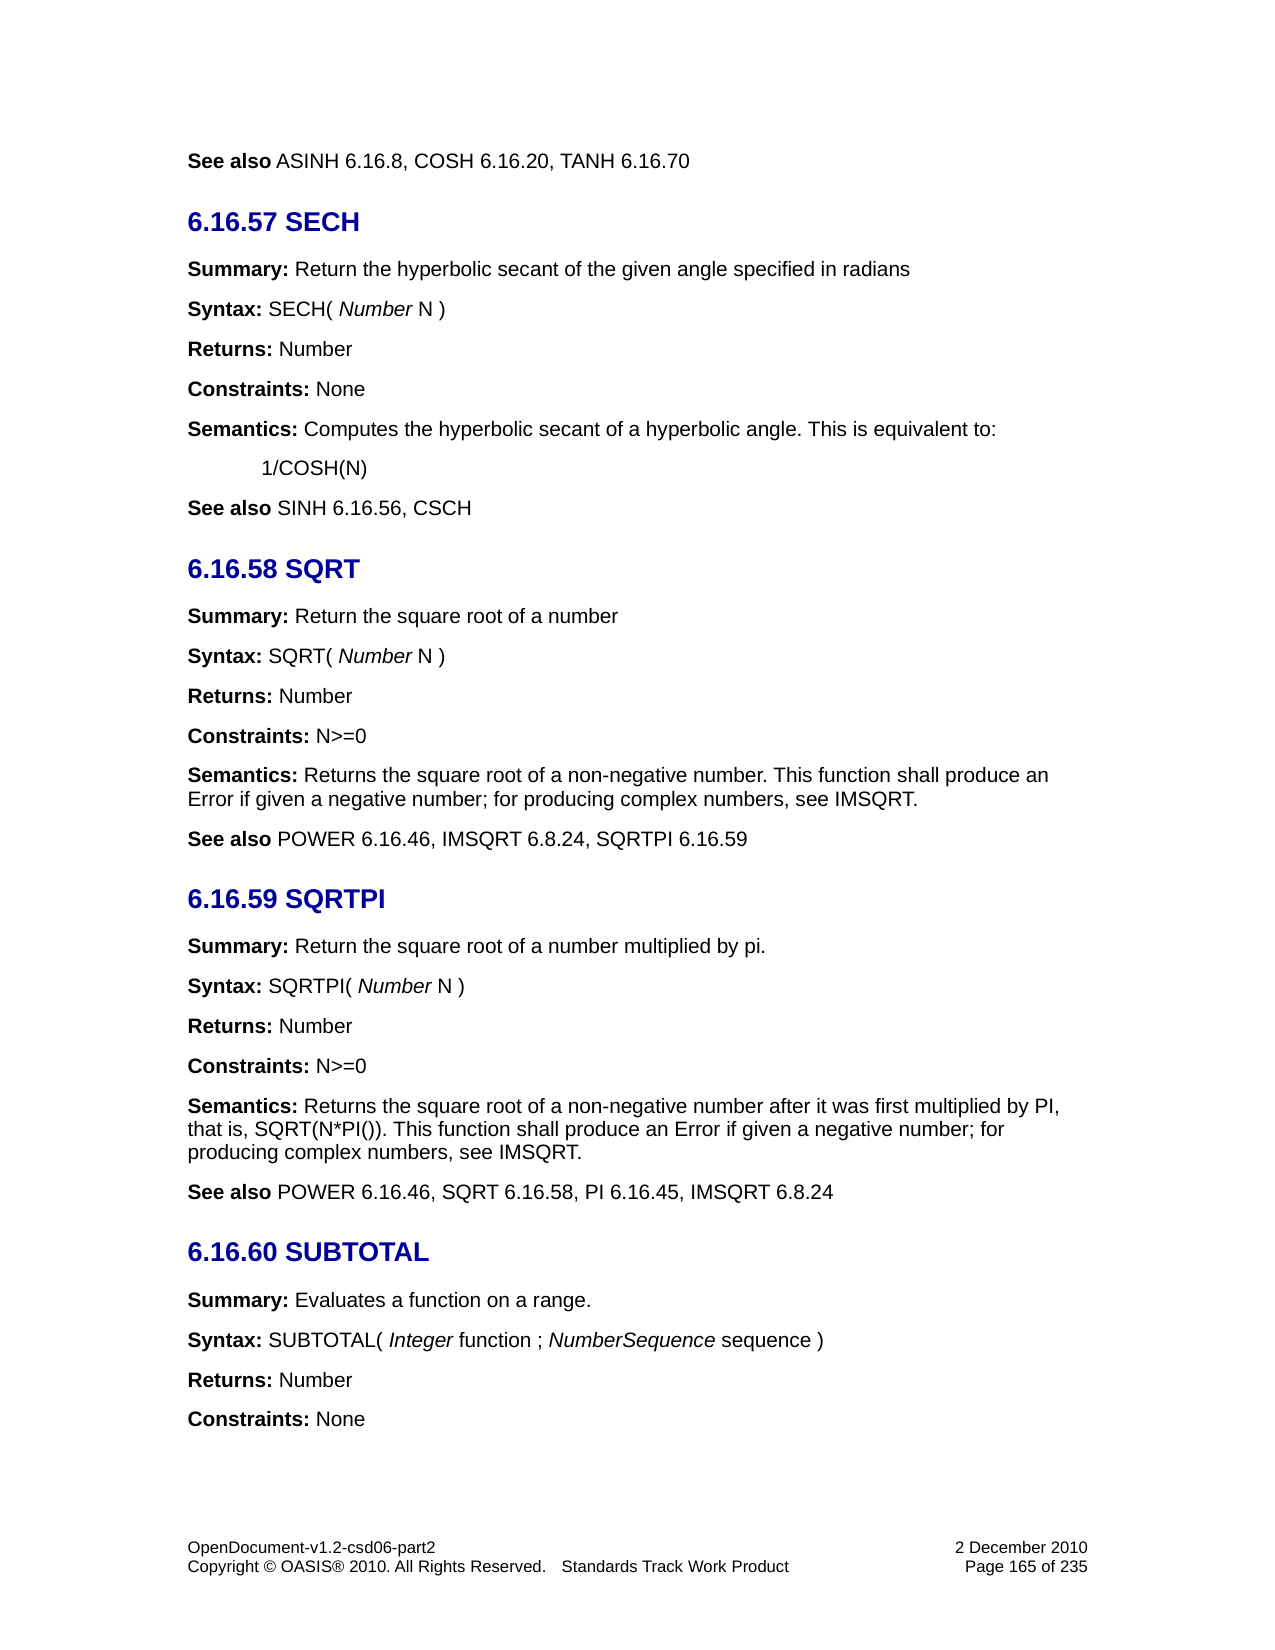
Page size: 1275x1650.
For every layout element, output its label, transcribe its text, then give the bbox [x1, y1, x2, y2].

text Returns: Number [187, 684, 1088, 708]
text Constraints: None [187, 377, 1088, 401]
text Constraints: None [187, 1408, 1088, 1431]
text Returns: Number [187, 337, 1088, 361]
text See also SINH 6.16.56, CSCH [187, 497, 1088, 520]
text Summary: Return the square root of a number [187, 604, 1088, 628]
text Summary: Evaluates a function on a range. [187, 1288, 1088, 1312]
text Returns: Number [187, 1015, 1088, 1038]
text Syntax: SECH( Number N ) [187, 297, 1088, 321]
subtitle SQRT [187, 553, 1088, 584]
subtitle SQRTPI [187, 884, 1088, 914]
text Constraints: N>=0 [187, 724, 1088, 747]
text Syntax: SUBTOTAL( Integer function ; NumberSequence sequence ) [187, 1328, 1088, 1352]
text Returns: Number [187, 1368, 1088, 1391]
subtitle SECH [187, 207, 1088, 237]
text Constraints: N>=0 [187, 1054, 1088, 1078]
text Summary: Return the square root of a number multiplied by pi. [187, 935, 1088, 958]
text Semantics: Returns the square root of a non-negative number. This function shall produce an Error if given a negative number; for producing complex numbers, see IMSQRT. [187, 764, 1088, 811]
text Summary: Return the hyperbolic secant of the given angle specified in radians [187, 258, 1088, 281]
text Semantics: Returns the square root of a non-negative number after it was first multiplied by PI, that is, SQRT(N*PI()). This function shall produce an Error if given a negative number; for producing complex numbers, see IMSQRT. [187, 1094, 1088, 1164]
text See also POWER 6.16.46, SQRT 6.16.58, PI 6.16.45, IMSQRT 6.8.24 [187, 1181, 1088, 1204]
text See also ASINH 6.16.8, COSH 6.16.20, TANH 6.16.70 [187, 150, 1088, 173]
text Syntax: SQRTPI( Number N ) [187, 975, 1088, 998]
text See also POWER 6.16.46, IMSQRT 6.8.24, SQRTPI 6.16.59 [187, 827, 1088, 851]
subtitle SUBTOTAL [187, 1237, 1088, 1268]
text Semantics: Computes the hyperbolic secant of a hyperbolic angle. This is equivalent to: [187, 417, 1088, 440]
text 1/COSH(N) [187, 457, 1088, 480]
text Syntax: SQRT( Number N ) [187, 644, 1088, 668]
